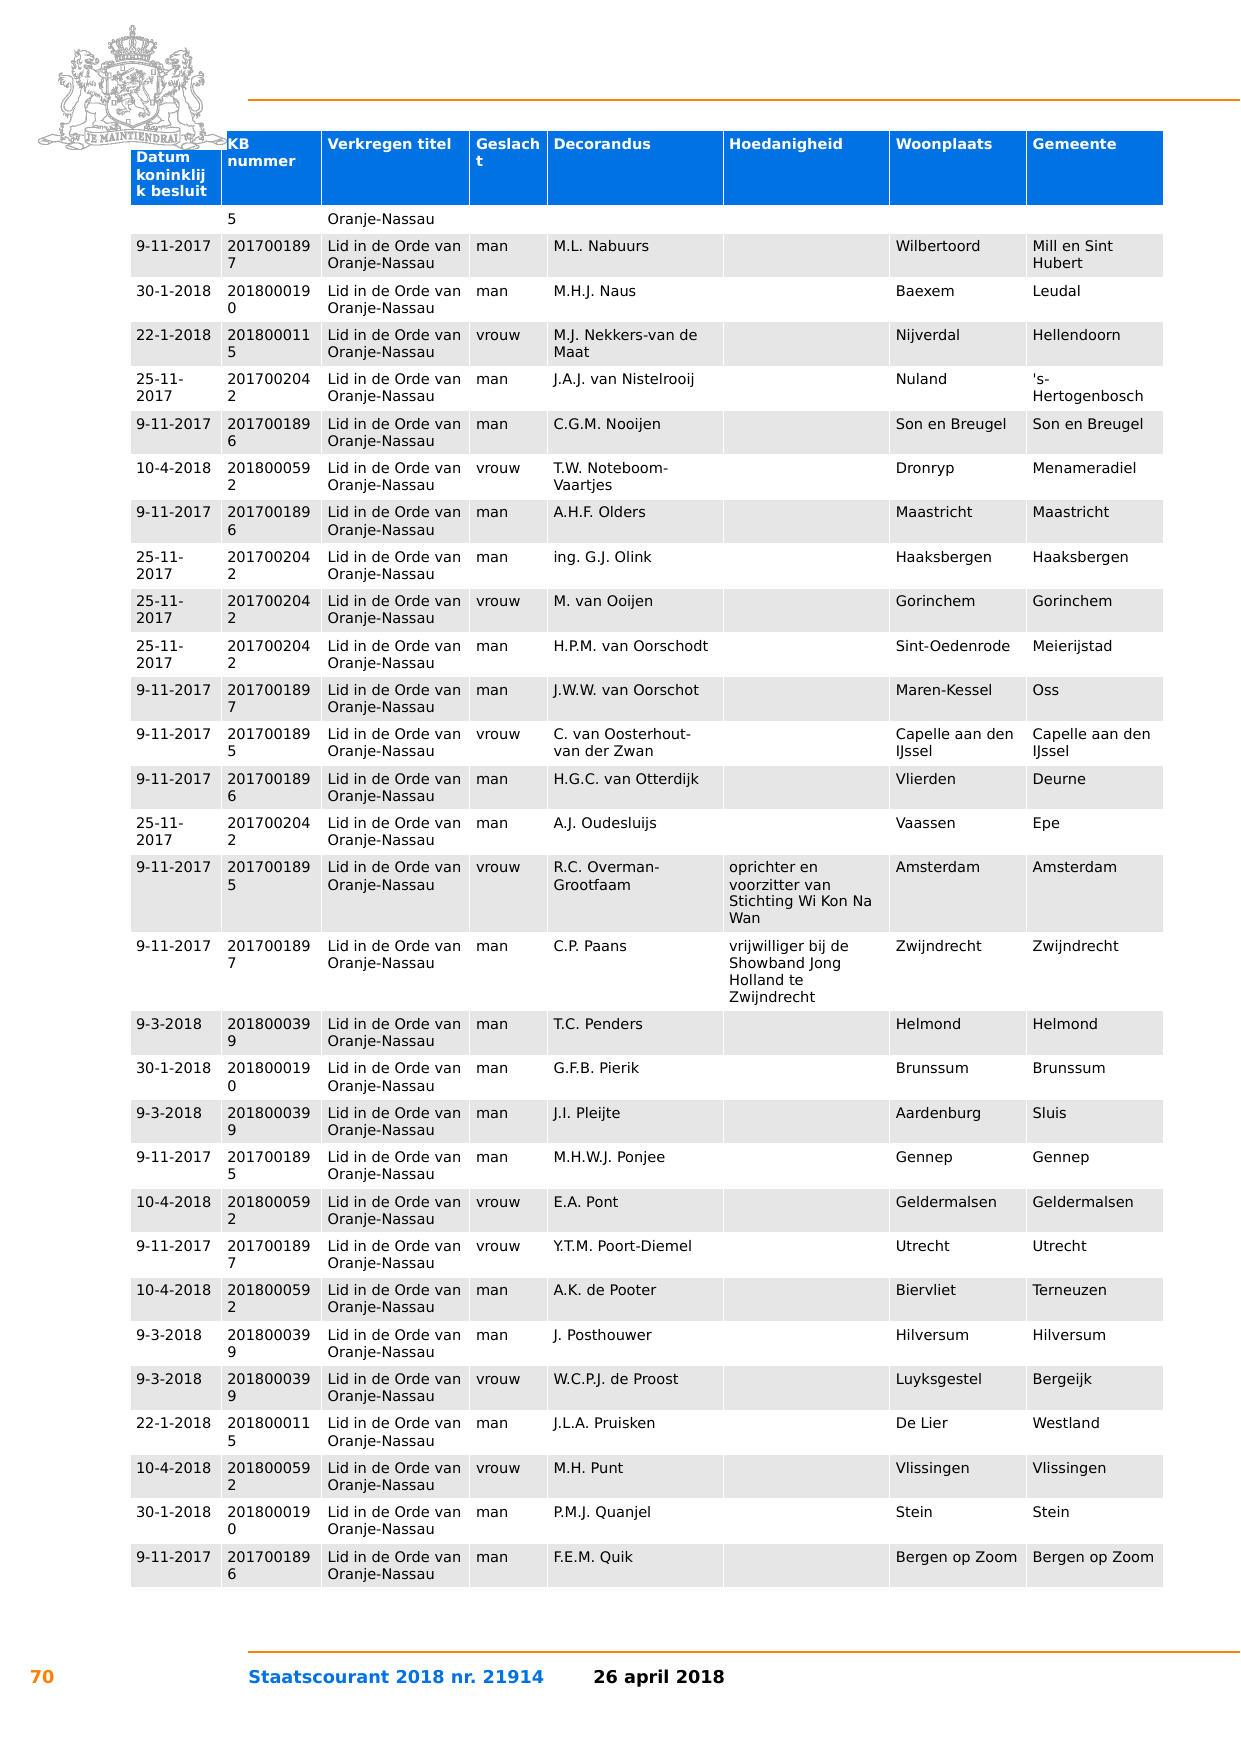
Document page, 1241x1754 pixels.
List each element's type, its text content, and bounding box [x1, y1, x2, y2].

table_cell 2017002042 [222, 810, 321, 854]
table_cell Lid in de Orde van Oranje-Nassau [322, 933, 469, 1010]
table_cell 30-1-2018 [131, 1056, 221, 1099]
table_cell [470, 206, 547, 232]
table_cell 2018000592 [222, 1189, 321, 1232]
table_cell Baexem [890, 278, 1026, 321]
table_cell 2018000115 [222, 1411, 321, 1454]
table_cell Stein [1027, 1500, 1163, 1543]
table_cell 9-11-2017 [131, 234, 221, 277]
table_cell 2017001895 [222, 855, 321, 932]
table_cell 2017002042 [222, 633, 321, 676]
table_header Verkregen titel [322, 131, 469, 205]
table_cell Geldermalsen [1027, 1189, 1163, 1232]
table_cell man [470, 810, 547, 854]
table_cell Lid in de Orde van Oranje-Nassau [322, 1145, 469, 1188]
table_cell 10-4-2018 [131, 1189, 221, 1232]
table_header Gemeente [1027, 131, 1163, 205]
table_cell vrouw [470, 1233, 547, 1277]
table_cell 22-1-2018 [131, 322, 221, 366]
table_cell 25-11-2017 [131, 589, 221, 632]
table_cell Terneuzen [1027, 1278, 1163, 1321]
table_cell 9-11-2017 [131, 1233, 221, 1277]
table_cell [724, 677, 889, 721]
table_cell man [470, 544, 547, 587]
table_cell Meierijstad [1027, 633, 1163, 676]
table_cell [724, 1366, 889, 1410]
table_cell 9-11-2017 [131, 500, 221, 543]
table_cell [724, 1056, 889, 1099]
table_cell P.M.J. Quanjel [548, 1500, 723, 1543]
table_cell Son en Breugel [890, 411, 1026, 454]
table_cell man [470, 1056, 547, 1099]
table_cell 2018000399 [222, 1322, 321, 1365]
table_cell Maastricht [890, 500, 1026, 543]
table_cell Gorinchem [890, 589, 1026, 632]
table_cell 9-11-2017 [131, 1544, 221, 1587]
table_cell T.C. Penders [548, 1011, 723, 1055]
table_cell man [470, 1500, 547, 1543]
table_cell Capelle aan den IJssel [1027, 722, 1163, 765]
table_cell man [470, 1544, 547, 1587]
table_cell [724, 234, 889, 277]
table_cell Lid in de Orde van Oranje-Nassau [322, 367, 469, 410]
table_header Datum koninklijk besluit [131, 150, 221, 205]
table_cell 2017002042 [222, 544, 321, 587]
table_cell man [470, 633, 547, 676]
table_cell W.C.P.J. de Proost [548, 1366, 723, 1410]
table_cell 2018000399 [222, 1366, 321, 1410]
table_cell 2017001895 [222, 722, 321, 765]
table_cell Vlissingen [1027, 1455, 1163, 1498]
table_cell C. van Oosterhout-van der Zwan [548, 722, 723, 765]
table_cell man [470, 933, 547, 1010]
table_cell R.C. Overman-Grootfaam [548, 855, 723, 932]
table_cell man [470, 234, 547, 277]
table_cell Lid in de Orde van Oranje-Nassau [322, 544, 469, 587]
table_cell Lid in de Orde van Oranje-Nassau [322, 855, 469, 932]
table_cell [724, 500, 889, 543]
table_cell Deurne [1027, 766, 1163, 809]
table_cell Gennep [890, 1145, 1026, 1188]
table_cell 2018000399 [222, 1100, 321, 1143]
table_cell 2017001897 [222, 677, 321, 721]
table_header Woonplaats [890, 131, 1026, 205]
table_cell 2018000115 [222, 322, 321, 366]
table_cell 2017002042 [222, 367, 321, 410]
table_cell Lid in de Orde van Oranje-Nassau [322, 1233, 469, 1277]
table_cell Lid in de Orde van Oranje-Nassau [322, 1056, 469, 1099]
table_cell Bergen op Zoom [890, 1544, 1026, 1587]
table_cell 9-3-2018 [131, 1322, 221, 1365]
table_cell 30-1-2018 [131, 1500, 221, 1543]
table_cell Bergeijk [1027, 1366, 1163, 1410]
table_cell 2017001896 [222, 1544, 321, 1587]
table_cell Epe [1027, 810, 1163, 854]
table_cell 9-3-2018 [131, 1011, 221, 1055]
table_cell Gennep [1027, 1145, 1163, 1188]
table_cell Hellendoorn [1027, 322, 1163, 366]
table_cell 9-11-2017 [131, 677, 221, 721]
table_cell Nuland [890, 367, 1026, 410]
table_cell Geldermalsen [890, 1189, 1026, 1232]
table_cell Zwijndrecht [1027, 933, 1163, 1010]
table_header Decorandus [548, 131, 723, 205]
table_cell M.H.J. Naus [548, 278, 723, 321]
table_cell Westland [1027, 1411, 1163, 1454]
table_cell Lid in de Orde van Oranje-Nassau [322, 500, 469, 543]
table_cell 9-11-2017 [131, 722, 221, 765]
table_cell Dronryp [890, 455, 1026, 499]
table_cell ing. G.J. Olink [548, 544, 723, 587]
table_cell 2018000190 [222, 1500, 321, 1543]
table_cell 2017001897 [222, 933, 321, 1010]
table_cell Oranje-Nassau [322, 206, 469, 232]
table_cell A.K. de Pooter [548, 1278, 723, 1321]
table_cell man [470, 1145, 547, 1188]
table_cell [724, 1189, 889, 1232]
table_cell [724, 206, 889, 232]
table_cell vrouw [470, 1455, 547, 1498]
table_cell Lid in de Orde van Oranje-Nassau [322, 589, 469, 632]
table_cell Lid in de Orde van Oranje-Nassau [322, 766, 469, 809]
table_cell Lid in de Orde van Oranje-Nassau [322, 1189, 469, 1232]
table_cell Sint-Oedenrode [890, 633, 1026, 676]
table_cell 2017001895 [222, 1145, 321, 1188]
table_cell 25-11-2017 [131, 810, 221, 854]
table_cell man [470, 1011, 547, 1055]
table_cell 9-11-2017 [131, 855, 221, 932]
table_cell Gorinchem [1027, 589, 1163, 632]
table_cell E.A. Pont [548, 1189, 723, 1232]
table_cell M.J. Nekkers-van de Maat [548, 322, 723, 366]
table_cell [131, 206, 221, 232]
table_cell Nijverdal [890, 322, 1026, 366]
table_cell Maren-Kessel [890, 677, 1026, 721]
table_cell Lid in de Orde van Oranje-Nassau [322, 1278, 469, 1321]
table_cell man [470, 1278, 547, 1321]
table_cell Lid in de Orde van Oranje-Nassau [322, 1011, 469, 1055]
table_cell Bergen op Zoom [1027, 1544, 1163, 1587]
table_cell Menameradiel [1027, 455, 1163, 499]
table_cell Lid in de Orde van Oranje-Nassau [322, 810, 469, 854]
table_cell man [470, 1322, 547, 1365]
table_cell 2017002042 [222, 589, 321, 632]
table_cell 5 [222, 206, 321, 232]
table_cell Y.T.M. Poort-Diemel [548, 1233, 723, 1277]
table_cell [724, 322, 889, 366]
table_cell 2018000592 [222, 1455, 321, 1498]
table_cell [724, 766, 889, 809]
table_cell Brunssum [1027, 1056, 1163, 1099]
table_cell Utrecht [890, 1233, 1026, 1277]
table_cell G.F.B. Pierik [548, 1056, 723, 1099]
table_cell Lid in de Orde van Oranje-Nassau [322, 234, 469, 277]
table_cell man [470, 278, 547, 321]
table_cell vrouw [470, 722, 547, 765]
table_cell Sluis [1027, 1100, 1163, 1143]
table_cell [1027, 206, 1163, 232]
table_cell Hilversum [1027, 1322, 1163, 1365]
table_cell [548, 206, 723, 232]
table_cell Maastricht [1027, 500, 1163, 543]
table_cell Stein [890, 1500, 1026, 1543]
table_cell Lid in de Orde van Oranje-Nassau [322, 1411, 469, 1454]
table_cell 2018000190 [222, 1056, 321, 1099]
table_cell M.H. Punt [548, 1455, 723, 1498]
table_cell 10-4-2018 [131, 1278, 221, 1321]
table_cell [724, 722, 889, 765]
table_cell Lid in de Orde van Oranje-Nassau [322, 1366, 469, 1410]
table_cell man [470, 766, 547, 809]
table_header KB nummer [222, 131, 321, 205]
table_cell J.W.W. van Oorschot [548, 677, 723, 721]
table_cell Lid in de Orde van Oranje-Nassau [322, 1455, 469, 1498]
table_cell 9-11-2017 [131, 933, 221, 1010]
table_cell M.L. Nabuurs [548, 234, 723, 277]
table_cell 9-3-2018 [131, 1366, 221, 1410]
table_cell Luyksgestel [890, 1366, 1026, 1410]
table_cell 's-Hertogenbosch [1027, 367, 1163, 410]
table_cell 2017001896 [222, 766, 321, 809]
table_cell Lid in de Orde van Oranje-Nassau [322, 455, 469, 499]
table_cell Lid in de Orde van Oranje-Nassau [322, 677, 469, 721]
table_cell 9-11-2017 [131, 1145, 221, 1188]
table_cell [724, 1145, 889, 1188]
table_cell Vaassen [890, 810, 1026, 854]
table_cell M.H.W.J. Ponjee [548, 1145, 723, 1188]
table_cell Son en Breugel [1027, 411, 1163, 454]
table_cell 25-11-2017 [131, 633, 221, 676]
table_cell [724, 1411, 889, 1454]
table_cell [724, 589, 889, 632]
table_cell vrouw [470, 322, 547, 366]
table_cell H.P.M. van Oorschodt [548, 633, 723, 676]
table_cell Helmond [1027, 1011, 1163, 1055]
table_cell A.H.F. Olders [548, 500, 723, 543]
table_cell Lid in de Orde van Oranje-Nassau [322, 322, 469, 366]
table_cell Vlissingen [890, 1455, 1026, 1498]
table_cell vrouw [470, 589, 547, 632]
table_cell Brunssum [890, 1056, 1026, 1099]
table_cell 30-1-2018 [131, 278, 221, 321]
table_cell Lid in de Orde van Oranje-Nassau [322, 278, 469, 321]
table_cell [890, 206, 1026, 232]
table_cell man [470, 411, 547, 454]
table_cell Leudal [1027, 278, 1163, 321]
table_cell [724, 1455, 889, 1498]
table_cell vrouw [470, 855, 547, 932]
table_cell T.W. Noteboom-Vaartjes [548, 455, 723, 499]
table_cell Lid in de Orde van Oranje-Nassau [322, 1500, 469, 1543]
table_cell Capelle aan den IJssel [890, 722, 1026, 765]
table_cell Aardenburg [890, 1100, 1026, 1143]
table_cell J.L.A. Pruisken [548, 1411, 723, 1454]
table_cell Lid in de Orde van Oranje-Nassau [322, 1322, 469, 1365]
table_cell 2017001897 [222, 1233, 321, 1277]
table_cell Amsterdam [890, 855, 1026, 932]
table_cell Lid in de Orde van Oranje-Nassau [322, 1100, 469, 1143]
table_cell [724, 1500, 889, 1543]
table_cell Lid in de Orde van Oranje-Nassau [322, 411, 469, 454]
table_cell Lid in de Orde van Oranje-Nassau [322, 722, 469, 765]
table_cell Haaksbergen [1027, 544, 1163, 587]
table_cell J.I. Pleijte [548, 1100, 723, 1143]
table_cell 2018000592 [222, 1278, 321, 1321]
table_cell vrouw [470, 455, 547, 499]
table_cell vrijwilliger bij de Showband Jong Holland te Zwijndrecht [724, 933, 889, 1010]
table_cell [724, 633, 889, 676]
picture [38, 25, 227, 150]
table_cell H.G.C. van Otterdijk [548, 766, 723, 809]
table_cell Lid in de Orde van Oranje-Nassau [322, 633, 469, 676]
table_cell J. Posthouwer [548, 1322, 723, 1365]
table_cell 25-11-2017 [131, 367, 221, 410]
table_cell Biervliet [890, 1278, 1026, 1321]
table_cell [724, 1011, 889, 1055]
table_cell [724, 1544, 889, 1587]
table_cell 2018000190 [222, 278, 321, 321]
table_cell [724, 411, 889, 454]
table_cell 9-3-2018 [131, 1100, 221, 1143]
table_cell man [470, 367, 547, 410]
table_cell J.A.J. van Nistelrooij [548, 367, 723, 410]
table_cell man [470, 677, 547, 721]
table_cell Haaksbergen [890, 544, 1026, 587]
table_cell [724, 367, 889, 410]
table_cell Hilversum [890, 1322, 1026, 1365]
table_header Geslacht [470, 131, 547, 205]
table_cell 22-1-2018 [131, 1411, 221, 1454]
table_cell man [470, 1411, 547, 1454]
table_cell Mill en Sint Hubert [1027, 234, 1163, 277]
table_cell vrouw [470, 1366, 547, 1410]
table_cell C.P. Paans [548, 933, 723, 1010]
table_cell man [470, 500, 547, 543]
table_cell 9-11-2017 [131, 766, 221, 809]
table_cell A.J. Oudesluijs [548, 810, 723, 854]
table_cell Amsterdam [1027, 855, 1163, 932]
table_header Hoedanigheid [724, 131, 889, 205]
table_cell Helmond [890, 1011, 1026, 1055]
table_cell [724, 544, 889, 587]
table_cell 10-4-2018 [131, 1455, 221, 1498]
table_cell 9-11-2017 [131, 411, 221, 454]
table_cell Lid in de Orde van Oranje-Nassau [322, 1544, 469, 1587]
table_cell [724, 810, 889, 854]
table_cell vrouw [470, 1189, 547, 1232]
table_cell Vlierden [890, 766, 1026, 809]
table_cell 2017001896 [222, 411, 321, 454]
table_cell 2017001896 [222, 500, 321, 543]
table_cell [724, 1322, 889, 1365]
table_cell oprichter en voorzitter van Stichting Wi Kon Na Wan [724, 855, 889, 932]
table_cell 2018000592 [222, 455, 321, 499]
table_cell [724, 1100, 889, 1143]
table_cell [724, 278, 889, 321]
table_cell Zwijndrecht [890, 933, 1026, 1010]
table_cell 2018000399 [222, 1011, 321, 1055]
table_cell 2017001897 [222, 234, 321, 277]
table_cell Oss [1027, 677, 1163, 721]
table_cell man [470, 1100, 547, 1143]
table_cell [724, 1278, 889, 1321]
table_cell C.G.M. Nooijen [548, 411, 723, 454]
table_cell F.E.M. Quik [548, 1544, 723, 1587]
table_cell De Lier [890, 1411, 1026, 1454]
table_cell [724, 1233, 889, 1277]
table_cell Wilbertoord [890, 234, 1026, 277]
table_cell [724, 455, 889, 499]
table_cell 25-11-2017 [131, 544, 221, 587]
table_cell 10-4-2018 [131, 455, 221, 499]
table_cell Utrecht [1027, 1233, 1163, 1277]
table_cell M. van Ooijen [548, 589, 723, 632]
